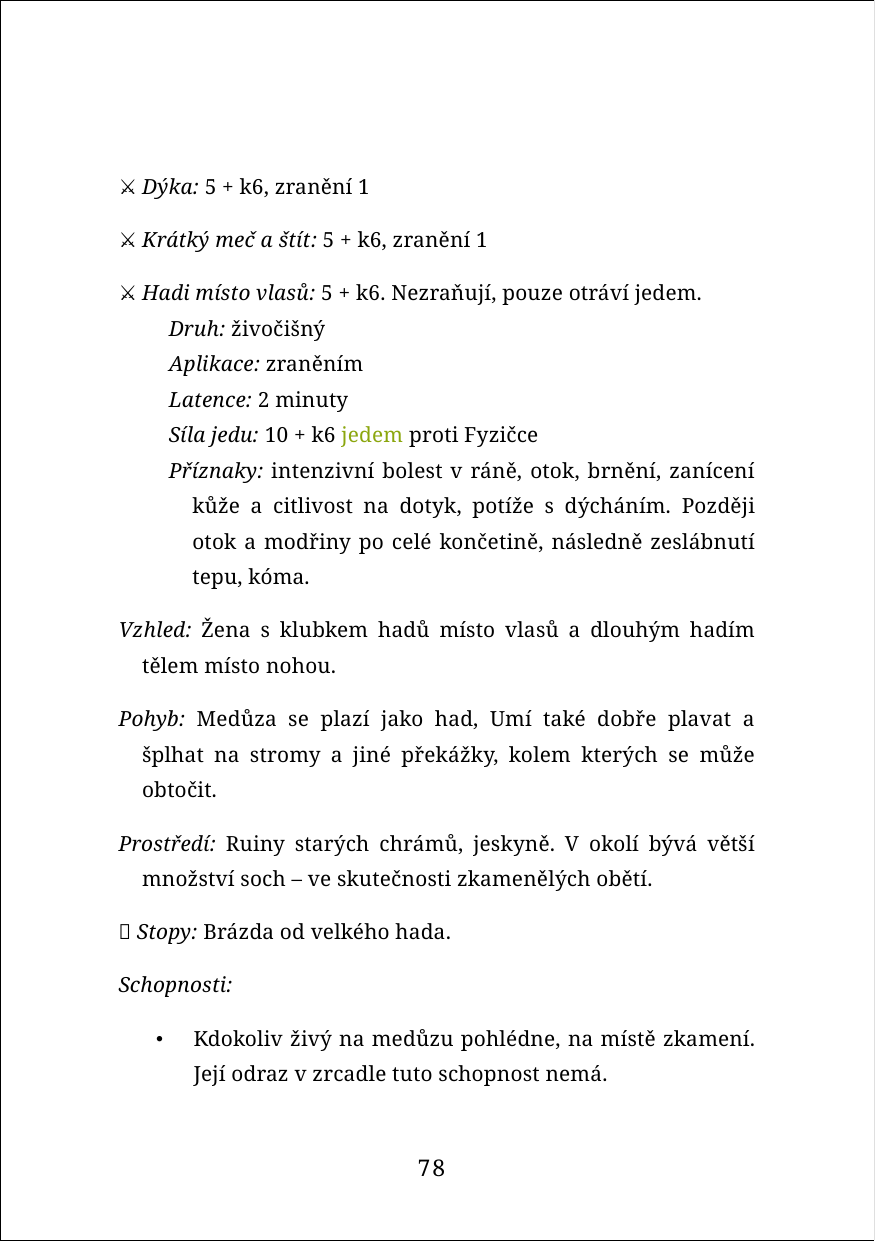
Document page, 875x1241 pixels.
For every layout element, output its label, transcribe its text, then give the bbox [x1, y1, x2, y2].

text ⚔ Dýka: 5 + k6, zranění 1 [118, 172, 756, 200]
text Druh: živočišný [168, 314, 756, 342]
text 👣 Stopy: Brázda od velkého hada. [118, 917, 756, 946]
text Příznaky: intenzivní bolest v ráně, otok, brnění, zanícení kůže a citlivost na dotyk, potíže s dýcháním. Později otok a modřiny po celé končetině, následně zeslábnutí tepu, kóma. [168, 456, 756, 591]
text Vzhled: Žena s klubkem hadů místo vlasů a dlouhým hadím tělem místo nohou. [118, 616, 756, 679]
text Prostředí: Ruiny starých chrámů, jeskyně. V okolí bývá větší množství soch – ve skutečnosti zkamenělých obětí. [118, 829, 756, 893]
text Síla jedu: 10 + k6 jedem proti Fyzičce [168, 420, 756, 449]
text Latence: 2 minuty [168, 385, 756, 413]
list Kdokoliv živý na medůzu pohlédne, na místě zkamení. Její odraz v zrcadle tuto schopnost nemá. [156, 1024, 756, 1088]
text ⚔ Hadi místo vlasů: 5 + k6. Nezraňují, pouze otráví jedem. [118, 278, 756, 307]
text Schopnosti: [118, 971, 756, 999]
text Pohyb: Medůza se plazí jako had, Umí také dobře plavat a šplhat na stromy a jiné překážky, kolem kterých se může obtočit. [118, 704, 756, 804]
text Aplikace: zraněním [168, 349, 756, 378]
text ⚔ Krátký meč a štít: 5 + k6, zranění 1 [118, 225, 756, 253]
